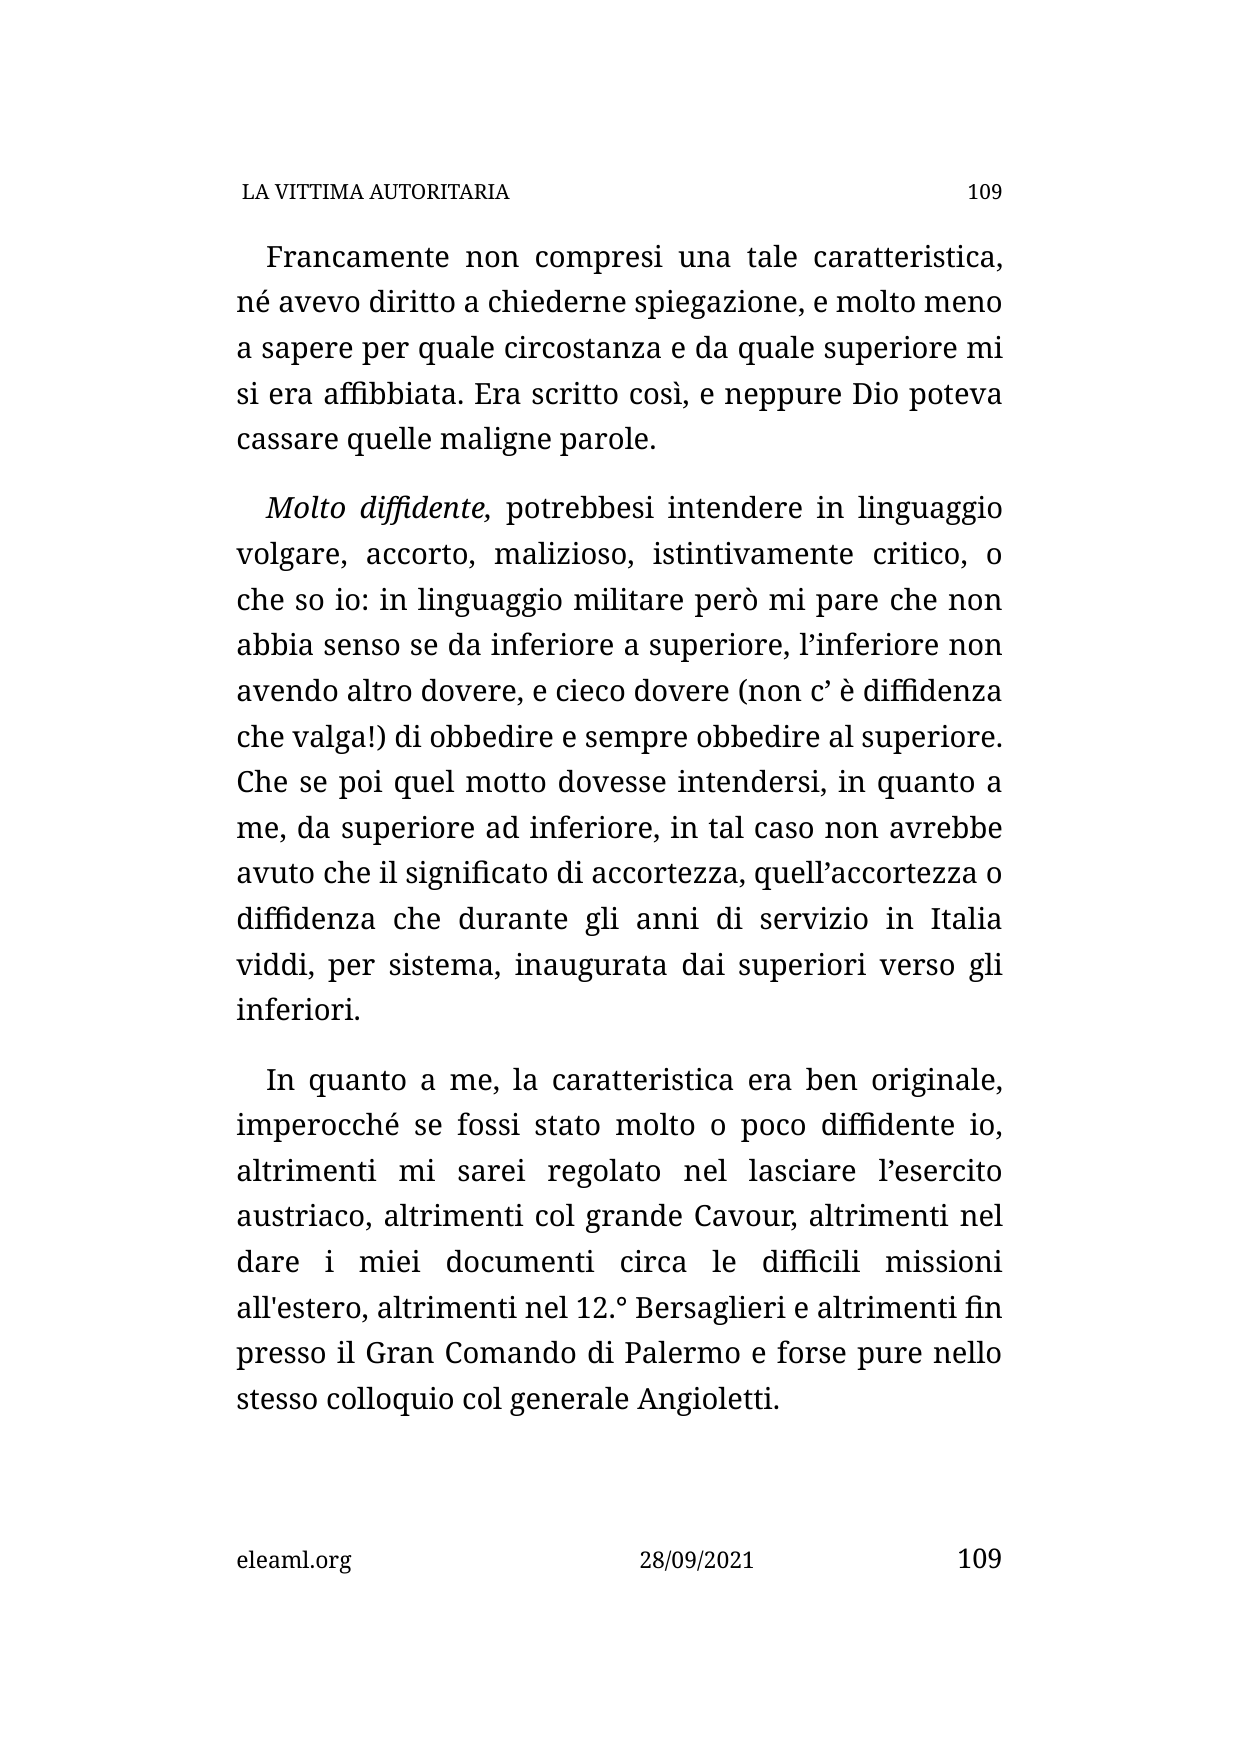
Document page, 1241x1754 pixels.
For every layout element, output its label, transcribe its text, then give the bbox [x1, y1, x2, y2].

text In quanto a me, la caratteristica era ben originale, imperocché se fossi stato molto o poco diffidente io, altrimenti mi sarei regolato nel lasciare l’esercito austriaco, altrimenti col grande Cavour, altrimenti nel dare i miei documenti circa le difficili missioni all'estero, altrimenti nel 12.° Bersaglieri e altrimenti fin presso il Gran Comando di Palermo e forse pure nello stesso colloquio col generale Angioletti. [236, 1059, 1004, 1418]
text Molto diffidente, potrebbesi intendere in linguaggio volgare, accorto, malizioso, istintivamente critico, o che so io: in linguaggio militare però mi pare che non abbia senso se da inferiore a superiore, l’inferiore non avendo altro dovere, e cieco dovere (non c’ è diffidenza che valga!) di obbedire e sempre obbedire al superiore. Che se poi quel motto dovesse intendersi, in quanto a me, da superiore ad inferiore, in tal caso non avrebbe avuto che il significato di accortezza, quell’accortezza o diffidenza che durante gli anni di servizio in Italia viddi, per sistema, inaugurata dai superiori verso gli inferiori. [236, 488, 1004, 1029]
text Francamente non compresi una tale caratteristica, né avevo diritto a chiederne spiegazione, e molto meno a sapere per quale circostanza e da quale superiore mi si era affibbiata. Era scritto così, e neppure Dio poteva cassare quelle maligne parole. [236, 236, 1004, 458]
